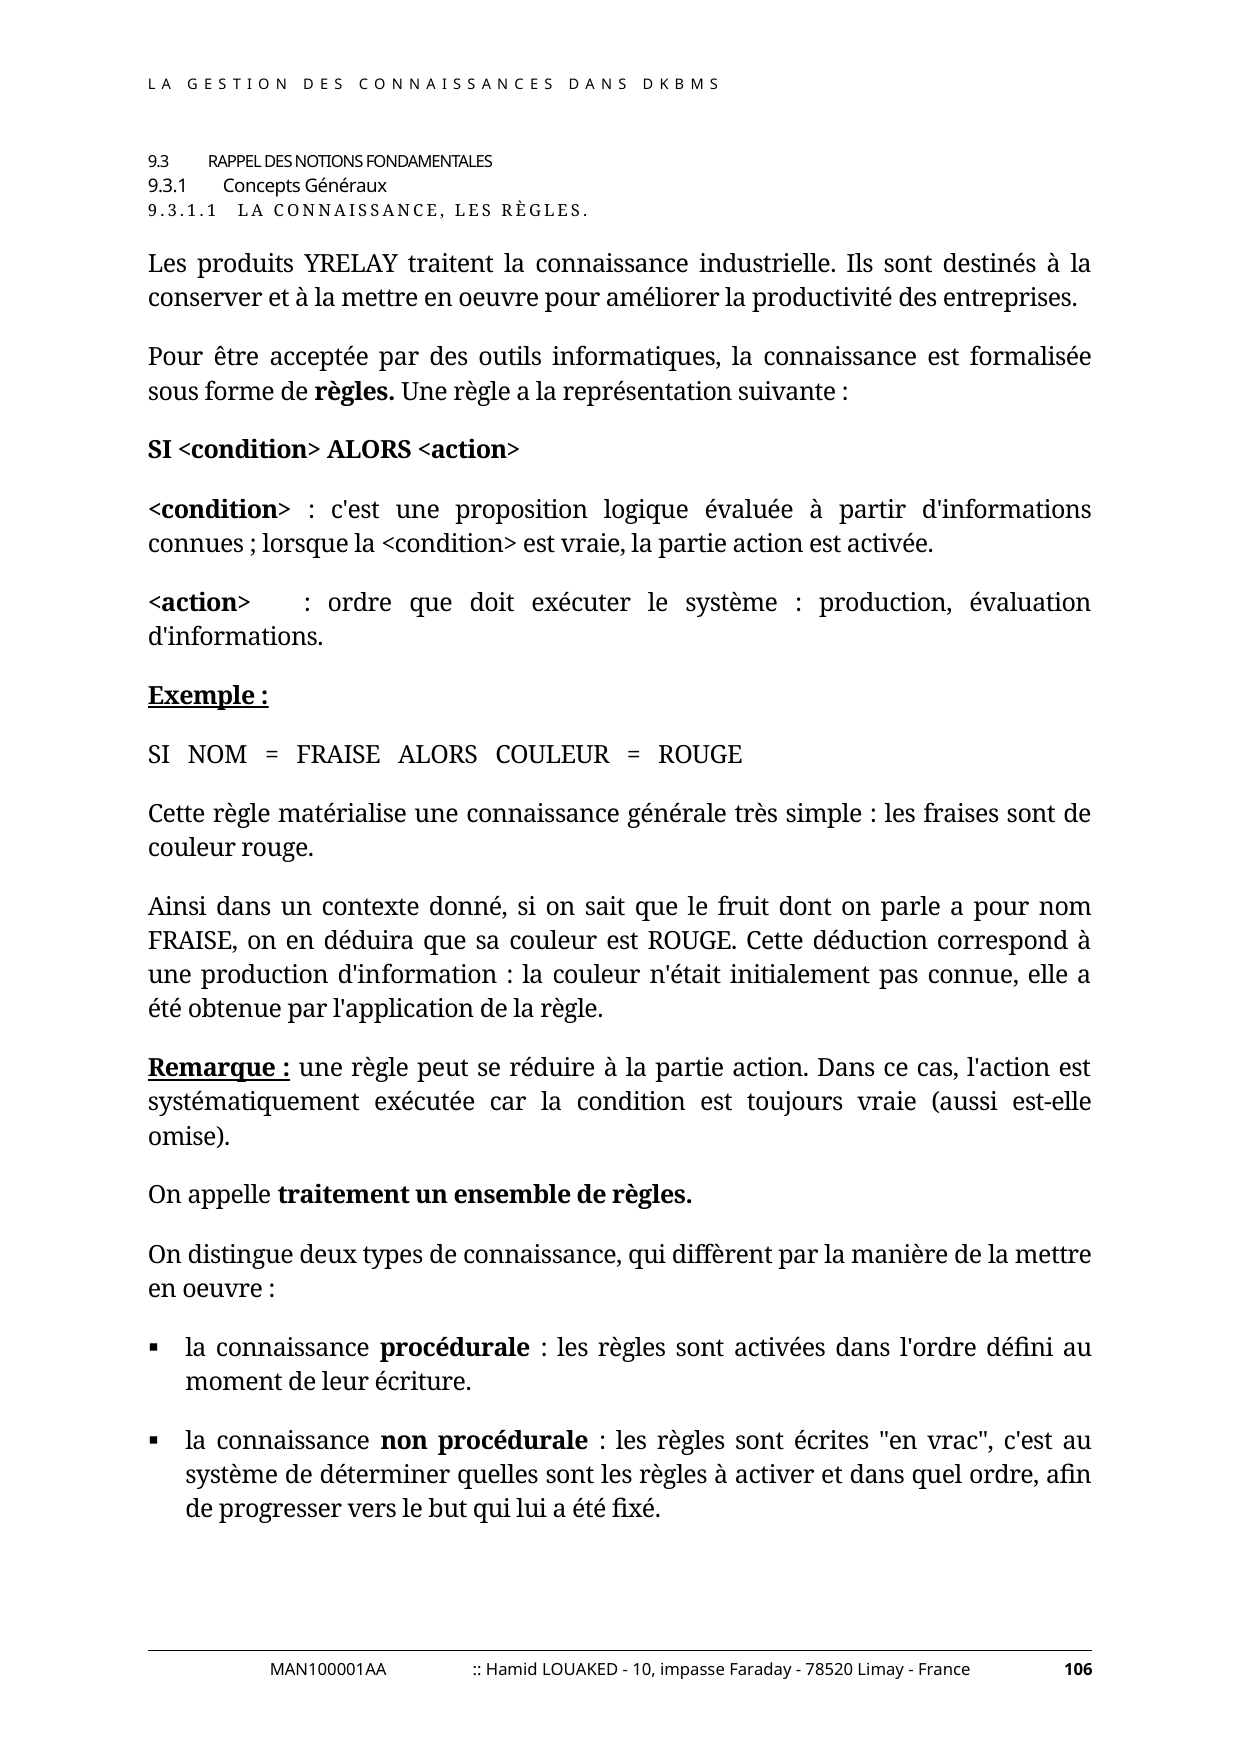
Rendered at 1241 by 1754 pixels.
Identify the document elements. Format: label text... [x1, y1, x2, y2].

text <condition> : c'est une proposition logique évaluée à partir d'informations connues ; lorsque la <condition> est vraie, la partie action est activée. [148, 491, 1092, 559]
text On distingue deux types de connaissance, qui diffèrent par la manière de la mettre en oeuvre : [148, 1236, 1092, 1304]
text Pour être acceptée par des outils informatiques, la connaissance est formalisée sous forme de règles. Une règle a la représentation suivante : [148, 339, 1092, 407]
text SI NOM = FRAISE ALORS COULEUR = ROUGE [148, 737, 1092, 771]
text On appelle traitement un ensemble de règles. [148, 1177, 1092, 1211]
subtitle Concepts Généraux [148, 173, 1092, 198]
text Les produits YRELAY traitent la connaissance industrielle. Ils sont destinés à la conserver et à la mettre en oeuvre pour améliorer la productivité des entreprises. [148, 246, 1092, 314]
list la connaissance procédurale : les règles sont activées dans l'ordre défini au moment de leur écriture. [148, 1329, 1092, 1397]
text SI <condition> ALORS <action> [148, 432, 1092, 466]
text Ainsi dans un contexte donné, si on sait que le fruit dont on parle a pour nom FRAISE, on en déduira que sa couleur est ROUGE. Cette déduction correspond à une production d'in­formation : la couleur n'était initialement pas connue, elle a été obtenue par l'application de la règle. [148, 889, 1092, 1025]
subtitle RAPPEL DES NOTIONS FONDAMENTALES [148, 148, 1092, 173]
subtitle La connaissance, les règles. [148, 198, 1092, 221]
text Remarque : une règle peut se réduire à la partie action. Dans ce cas, l'action est systématiquement exécutée car la condition est toujours vraie (aussi est-elle omise). [148, 1050, 1092, 1152]
text <action> : ordre que doit exécuter le système : production, évaluation d'informations. [148, 584, 1092, 652]
text Cette règle matérialise une connaissance générale très simple : les fraises sont de couleur rouge. [148, 796, 1092, 864]
text Exemple : [148, 677, 1092, 712]
list la connaissance non procédurale : les règles sont écrites "en vrac", c'est au système de déterminer quelles sont les règles à activer et dans quel ordre, afin de progresser vers le but qui lui a été fixé. [148, 1422, 1092, 1525]
